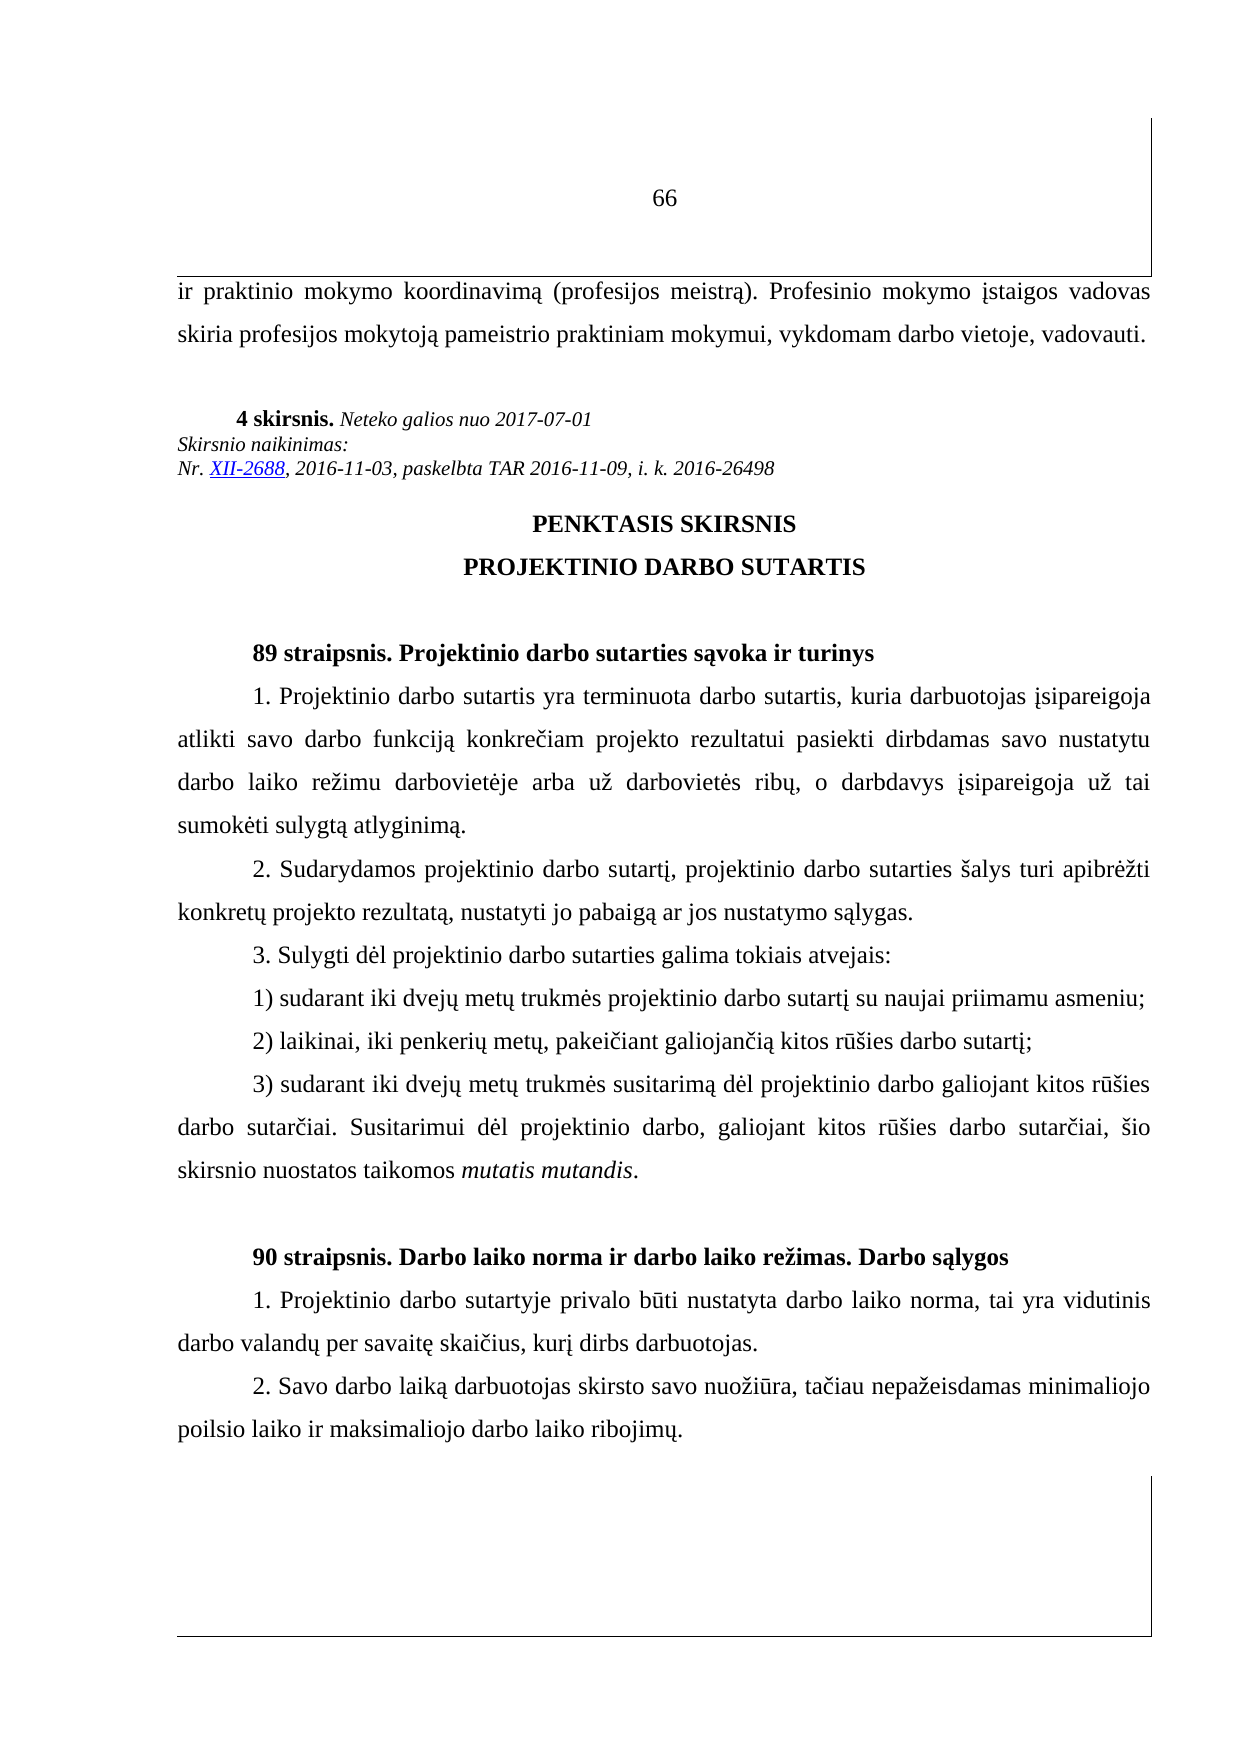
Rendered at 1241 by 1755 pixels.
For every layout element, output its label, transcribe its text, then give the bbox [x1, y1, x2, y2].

text 2. Savo darbo laiką darbuotojas skirsto savo nuožiūra, tačiau nepažeisdamas minimaliojo poilsio laiko ir maksimaliojo darbo laiko ribojimų. [177, 1371, 1152, 1443]
text 4 skirsnis. Neteko galios nuo 2017-07-01 [177, 405, 1152, 432]
text PENKTASIS SKIRSNIS [177, 509, 1152, 537]
text PROJEKTINIO DARBO SUTARTIS [177, 552, 1152, 581]
text 2. Sudarydamos projektinio darbo sutartį, projektinio darbo sutarties šalys turi apibrėžti konkretų projekto rezultatą, nustatyti jo pabaigą ar jos nustatymo sąlygas. [177, 854, 1152, 926]
text 3. Sulygti dėl projektinio darbo sutarties galima tokiais atvejais: [177, 940, 1152, 969]
text 3) sudarant iki dvejų metų trukmės susitarimą dėl projektinio darbo galiojant kitos rūšies darbo sutarčiai. Susitarimui dėl projektinio darbo, galiojant kitos rūšies darbo sutarčiai, šio skirsnio nuostatos taikomos mutatis mutandis. [177, 1069, 1152, 1184]
text 1) sudarant iki dvejų metų trukmės projektinio darbo sutartį su naujai priimamu asmeniu; [177, 983, 1152, 1012]
text 1. Projektinio darbo sutartyje privalo būti nustatyta darbo laiko norma, tai yra vidutinis darbo valandų per savaitę skaičius, kurį dirbs darbuotojas. [177, 1285, 1152, 1357]
text 2) laikinai, iki penkerių metų, pakeičiant galiojančią kitos rūšies darbo sutartį; [177, 1026, 1152, 1055]
subtitle 89 straipsnis. Projektinio darbo sutarties sąvoka ir turinys [177, 638, 1152, 667]
subtitle 90 straipsnis. Darbo laiko norma ir darbo laiko režimas. Darbo sąlygos [177, 1242, 1152, 1271]
text ir praktinio mokymo koordinavimą (profesijos meistrą). Profesinio mokymo įstaigos vadovas skiria profesijos mokytoją pameistrio praktiniam mokymui, vykdomam darbo vietoje, vadovauti. [177, 276, 1152, 348]
text Nr. XII-2688, 2016-11-03, paskelbta TAR 2016-11-09, i. k. 2016-26498 [177, 456, 1152, 480]
text Skirsnio naikinimas: [177, 432, 1152, 456]
text 1. Projektinio darbo sutartis yra terminuota darbo sutartis, kuria darbuotojas įsipareigoja atlikti savo darbo funkciją konkrečiam projekto rezultatui pasiekti dirbdamas savo nustatytu darbo laiko režimu darbovietėje arba už darbovietės ribų, o darbdavys įsipareigoja už tai sumokėti sulygtą atlyginimą. [177, 681, 1152, 839]
